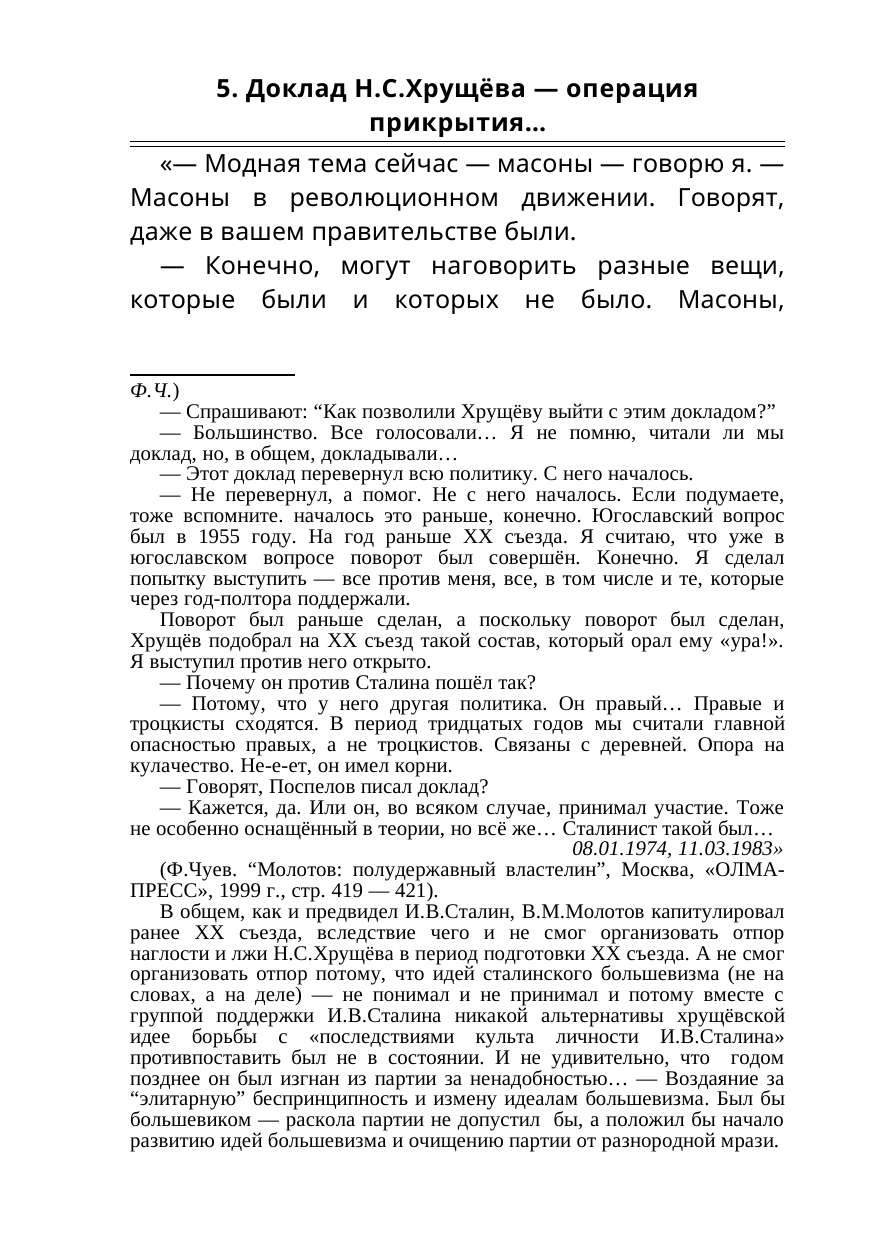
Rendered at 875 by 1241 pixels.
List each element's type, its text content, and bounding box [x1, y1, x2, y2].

text — Этот доклад перевернул всю политику. С него началось. [130, 464, 785, 485]
text Ф.Ч.) [130, 381, 785, 402]
text (Ф.Чуев. “Молотов: полудержавный властелин”, Москва, «ОЛМА-ПРЕСС», 1999 г., стр. 419 — 421). [130, 860, 785, 902]
text — Потому, что у него другая политика. Он правый… Правые и троцкисты сходятся. В период тридцатых годов мы считали главной опасностью правых, а не троцкистов. Связаны с деревней. Опора на кулачество. Не-е-ет, он имел корни. [130, 693, 785, 777]
text — Не перевернул, а помог. Не с него началось. Если подумаете, тоже вспомните. началось это раньше, конечно. Югославский вопрос был в 1955 году. На год раньше ХХ съезда. Я считаю, что уже в югославском вопросе поворот был совершён. Конечно. Я сделал попытку выступить — все против меня, все, в том числе и те, которые через год-полтора поддержали. [130, 485, 785, 610]
text — Спрашивают: “Как позволили Хрущёву выйти с этим докладом?” [130, 402, 785, 422]
text «— Модная тема сейчас — масоны — говорю я. — Масоны в революционном движении. Говорят, даже в вашем правительстве были. [130, 147, 785, 248]
text В общем, как и предвидел И.В.Сталин, В.М.Молотов капитулировал ранее ХХ съезда, вследствие чего и не смог организовать отпор наглости и лжи Н.С.Хрущёва в период подготовки ХХ съезда. А не смог организовать отпор потому, что идей сталинского большевизма (не на словах, а на деле) — не понимал и не принимал и потому вместе с группой поддержки И.В.Сталина никакой альтернативы хрущёвской идее борьбы с «последствиями культа личности И.В.Сталина» противпоставить был не в состоянии. И не удивительно, что годом позднее он был изгнан из партии за ненадобностью… — Воздаяние за “элитарную” беспринципность и измену идеалам большевизма. Был бы большевиком — раскола партии не допустил бы, а положил бы начало развитию идей большевизма и очищению партии от разнородной мрази. [130, 902, 785, 1152]
text — Почему он против Сталина пошёл так? [130, 672, 785, 693]
text 08.01.1974, 11.03.1983» [130, 839, 785, 860]
text — Большинство. Все голосовали… Я не помню, читали ли мы доклад, но, в общем, докладывали… [130, 422, 785, 464]
text Поворот был раньше сделан, а поскольку поворот был сделан, Хрущёв подобрал на ХХ съезд такой состав, который орал ему «ура!». Я выступил против него открыто. [130, 610, 785, 672]
text — Говорят, Поспелов писал доклад? [130, 777, 785, 797]
text — Конечно, могут наговорить разные вещи, которые были и которых не было. Масоны, [130, 248, 785, 316]
text — Кажется, да. Или он, во всяком случае, принимал участие. Тоже не особенно оснащённый в теории, но всё же… Сталинист такой был… [130, 797, 785, 839]
